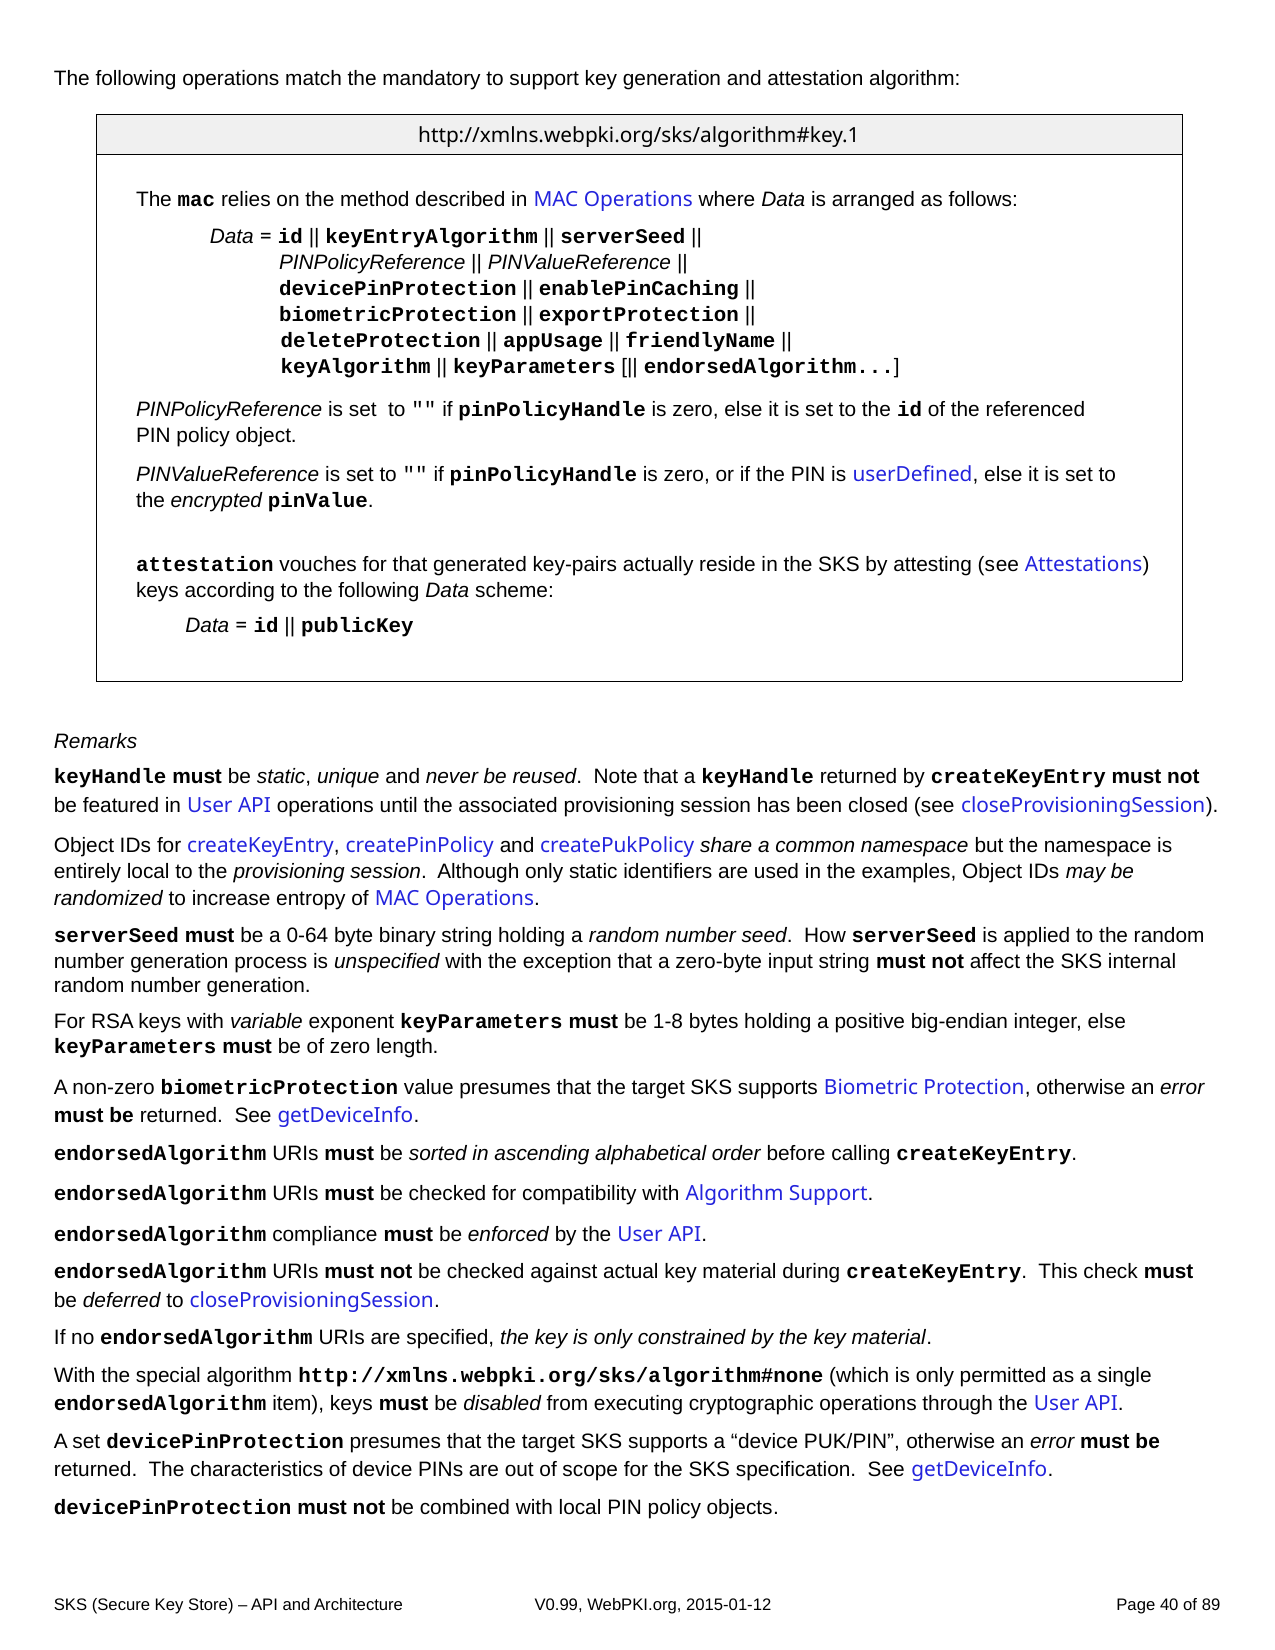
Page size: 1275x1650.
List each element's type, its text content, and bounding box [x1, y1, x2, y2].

text For RSA keys with variable exponent keyParameters must be 1-8 bytes holding a positive big-endian integer, else keyParameters must be of zero length. [54, 1008, 1221, 1060]
text endorsedAlgorithm compliance must be enforced by the User API. [54, 1219, 1221, 1247]
text devicePinProtection must not be combined with local PIN policy objects. [54, 1495, 1221, 1521]
table_header http://xmlns.webpki.org/sks/algorithm#key.1 [97, 115, 1182, 154]
text endorsedAlgorithm URIs must not be checked against actual key material during createKeyEntry. This check must be deferred to closeProvisioningSession. [54, 1259, 1221, 1313]
text Remarks [54, 729, 1221, 753]
text If no endorsedAlgorithm URIs are specified, the key is only constrained by the key material. [54, 1325, 1221, 1351]
text keyHandle must be static, unique and never be reused. Note that a keyHandle returned by createKeyEntry must not be featured in User API operations until the associated provisioning session has been closed (see closeProvisioningSession). [54, 764, 1221, 819]
table_cell The mac relies on the method described in MAC Operations where Data is arranged as follows: Data = id || keyEntryAlgorithm || serverSeed || PINPolicyReference || PINValueReference || devicePinProtection || enablePinCaching || biometricProtection || exportProtection || deleteProtection || appUsage || friendlyName || keyAlgorithm || keyParameters [|| endorsedAlgorithm...] PINPolicyReference is set to "" if pinPolicyHandle is zero, else it is set to the id of the referenced PIN policy object. PINValueReference is set to "" if pinPolicyHandle is zero, or if the PIN is userDefined, else it is set to the encrypted pinValue. attestation vouches for that generated key-pairs actually reside in the SKS by attesting (see Attestations) keys according to the following Data scheme: Data = id || publicKey [97, 155, 1182, 681]
text With the special algorithm http://xmlns.webpki.org/sks/algorithm#none (which is only permitted as a single endorsedAlgorithm item), keys must be disabled from executing cryptographic operations through the User API. [54, 1363, 1221, 1417]
text Object IDs for createKeyEntry, createPinPolicy and createPukPolicy share a common namespace but the namespace is entirely local to the provisioning session. Although only static identifiers are used in the examples, Object IDs may be randomized to increase entropy of MAC Operations. [54, 830, 1221, 911]
text The following operations match the mandatory to support key generation and attestation algorithm: [54, 66, 1221, 90]
text A set devicePinProtection presumes that the target SKS supports a “device PUK/PIN”, otherwise an error must be returned. The characteristics of device PINs are out of scope for the SKS specification. See getDeviceInfo. [54, 1429, 1221, 1483]
text serverSeed must be a 0-64 byte binary string holding a random number seed. How serverSeed is applied to the random number generation process is unspecified with the exception that a zero-byte input string must not affect the SKS internal random number generation. [54, 923, 1221, 997]
text endorsedAlgorithm URIs must be sorted in ascending alphabetical order before calling createKeyEntry. [54, 1141, 1221, 1167]
text endorsedAlgorithm URIs must be checked for compatibility with Algorithm Support. [54, 1178, 1221, 1207]
text A non-zero biometricProtection value presumes that the target SKS supports Biometric Protection, otherwise an error must be returned. See getDeviceInfo. [54, 1072, 1221, 1129]
